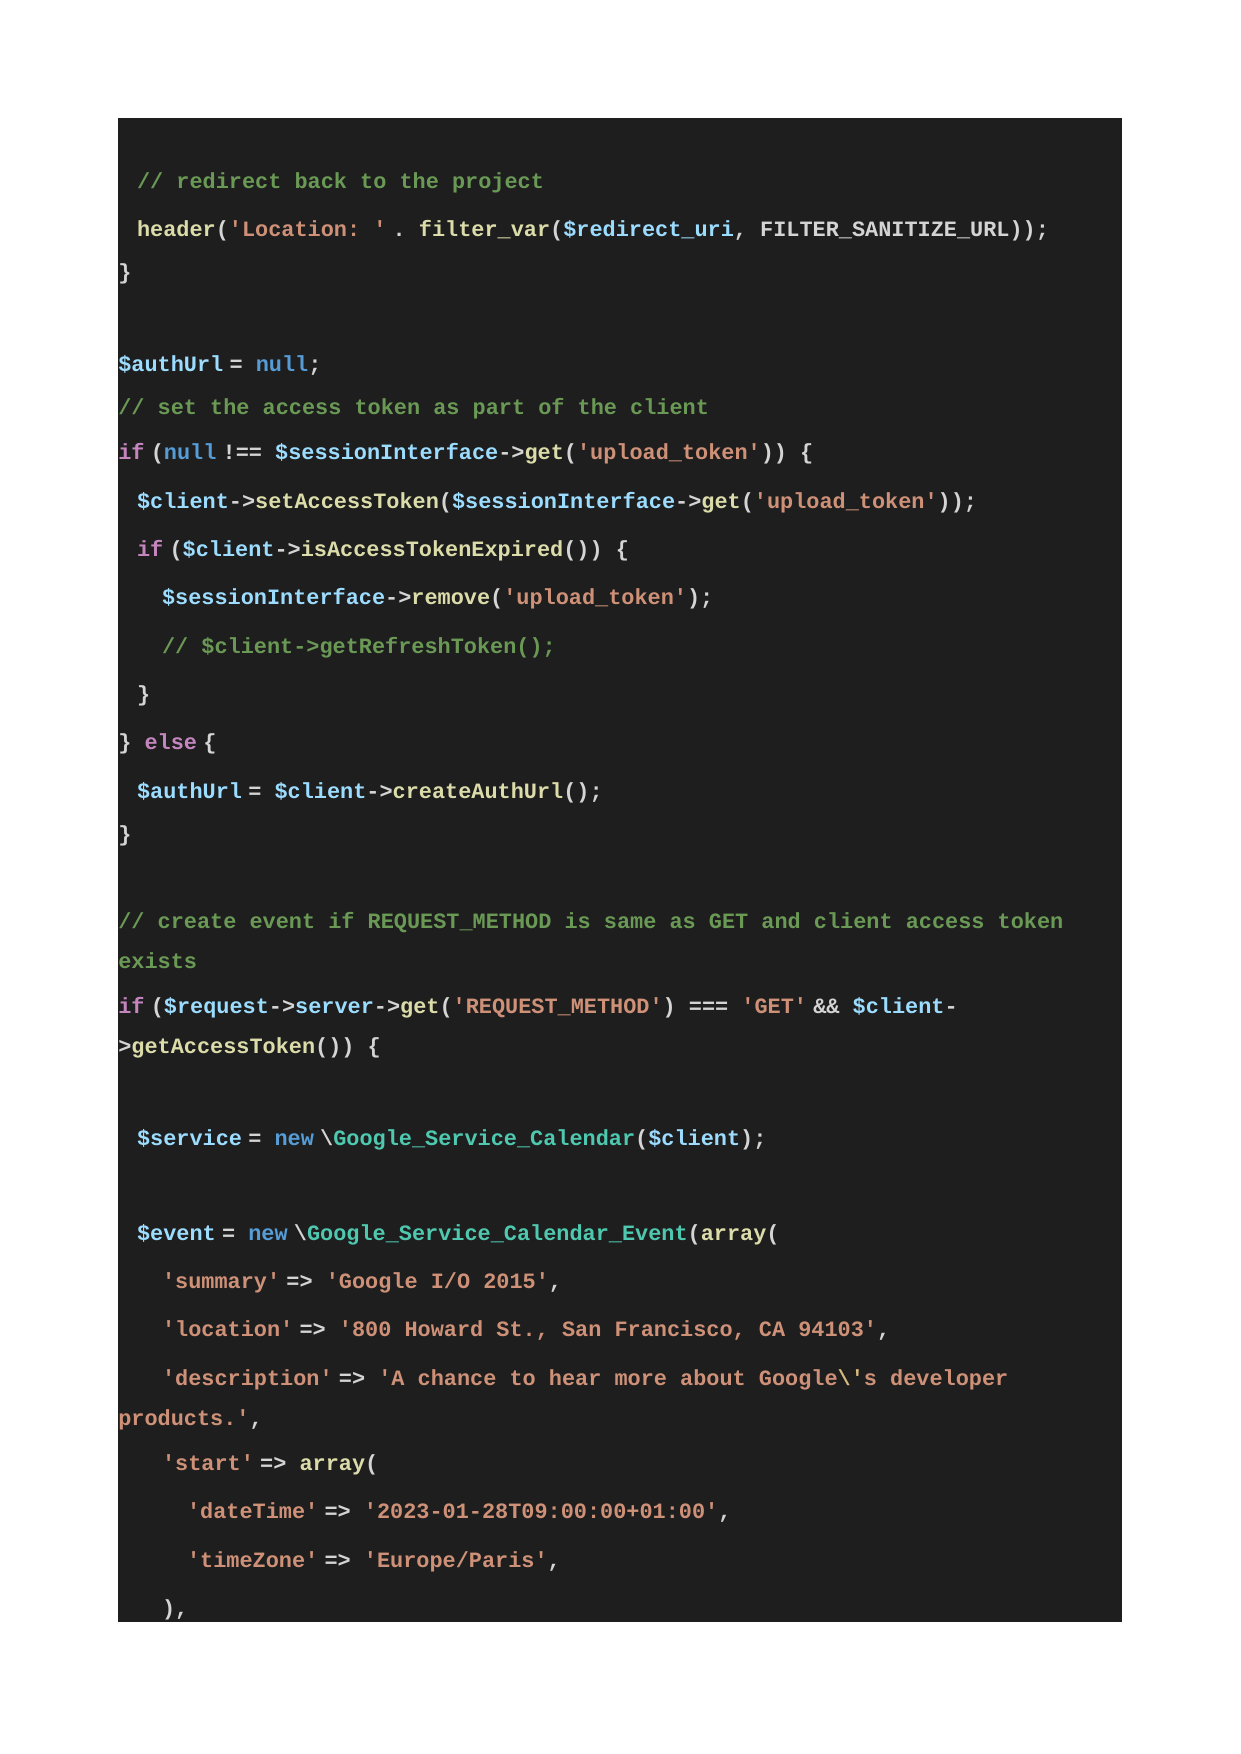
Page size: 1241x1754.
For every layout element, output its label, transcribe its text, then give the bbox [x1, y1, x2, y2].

text if ($request->server->get('REQUEST_METHOD') === 'GET' && $client->getAccessToken()) { [118, 990, 1122, 1060]
text } [118, 261, 1122, 286]
text $event = new \Google_Service_Calendar_Event(array( [118, 1217, 1122, 1247]
text 'timeZone' => 'Europe/Paris', [118, 1544, 1122, 1574]
text header('Location: ' . filter_var($redirect_uri, FILTER_SANITIZE_URL)); [118, 213, 1122, 243]
text $authUrl = null; [118, 348, 1122, 378]
text } else { [118, 726, 1122, 756]
text // redirect back to the project [118, 165, 1122, 194]
text $service = new \Google_Service_Calendar($client); [118, 1122, 1122, 1152]
text ), [118, 1592, 1122, 1622]
text 'location' => '800 Howard St., San Francisco, CA 94103', [118, 1313, 1122, 1343]
text } [118, 678, 1122, 708]
text if ($client->isAccessTokenExpired()) { [118, 533, 1122, 563]
text 'description' => 'A chance to hear more about Google\'s developer products.', [118, 1362, 1122, 1432]
text // create event if REQUEST_METHOD is same as GET and client access token exists [118, 910, 1122, 975]
text 'summary' => 'Google I/O 2015', [118, 1265, 1122, 1295]
text 'dateTime' => '2023-01-28T09:00:00+01:00', [118, 1495, 1122, 1525]
text if (null !== $sessionInterface->get('upload_token')) { [118, 436, 1122, 466]
text } [118, 823, 1122, 848]
text $client->setAccessToken($sessionInterface->get('upload_token')); [118, 485, 1122, 515]
text $authUrl = $client->createAuthUrl(); [118, 775, 1122, 805]
text 'start' => array( [118, 1447, 1122, 1477]
text // $client->getRefreshToken(); [118, 630, 1122, 660]
text // set the access token as part of the client [118, 396, 1122, 421]
text $sessionInterface->remove('upload_token'); [118, 581, 1122, 611]
